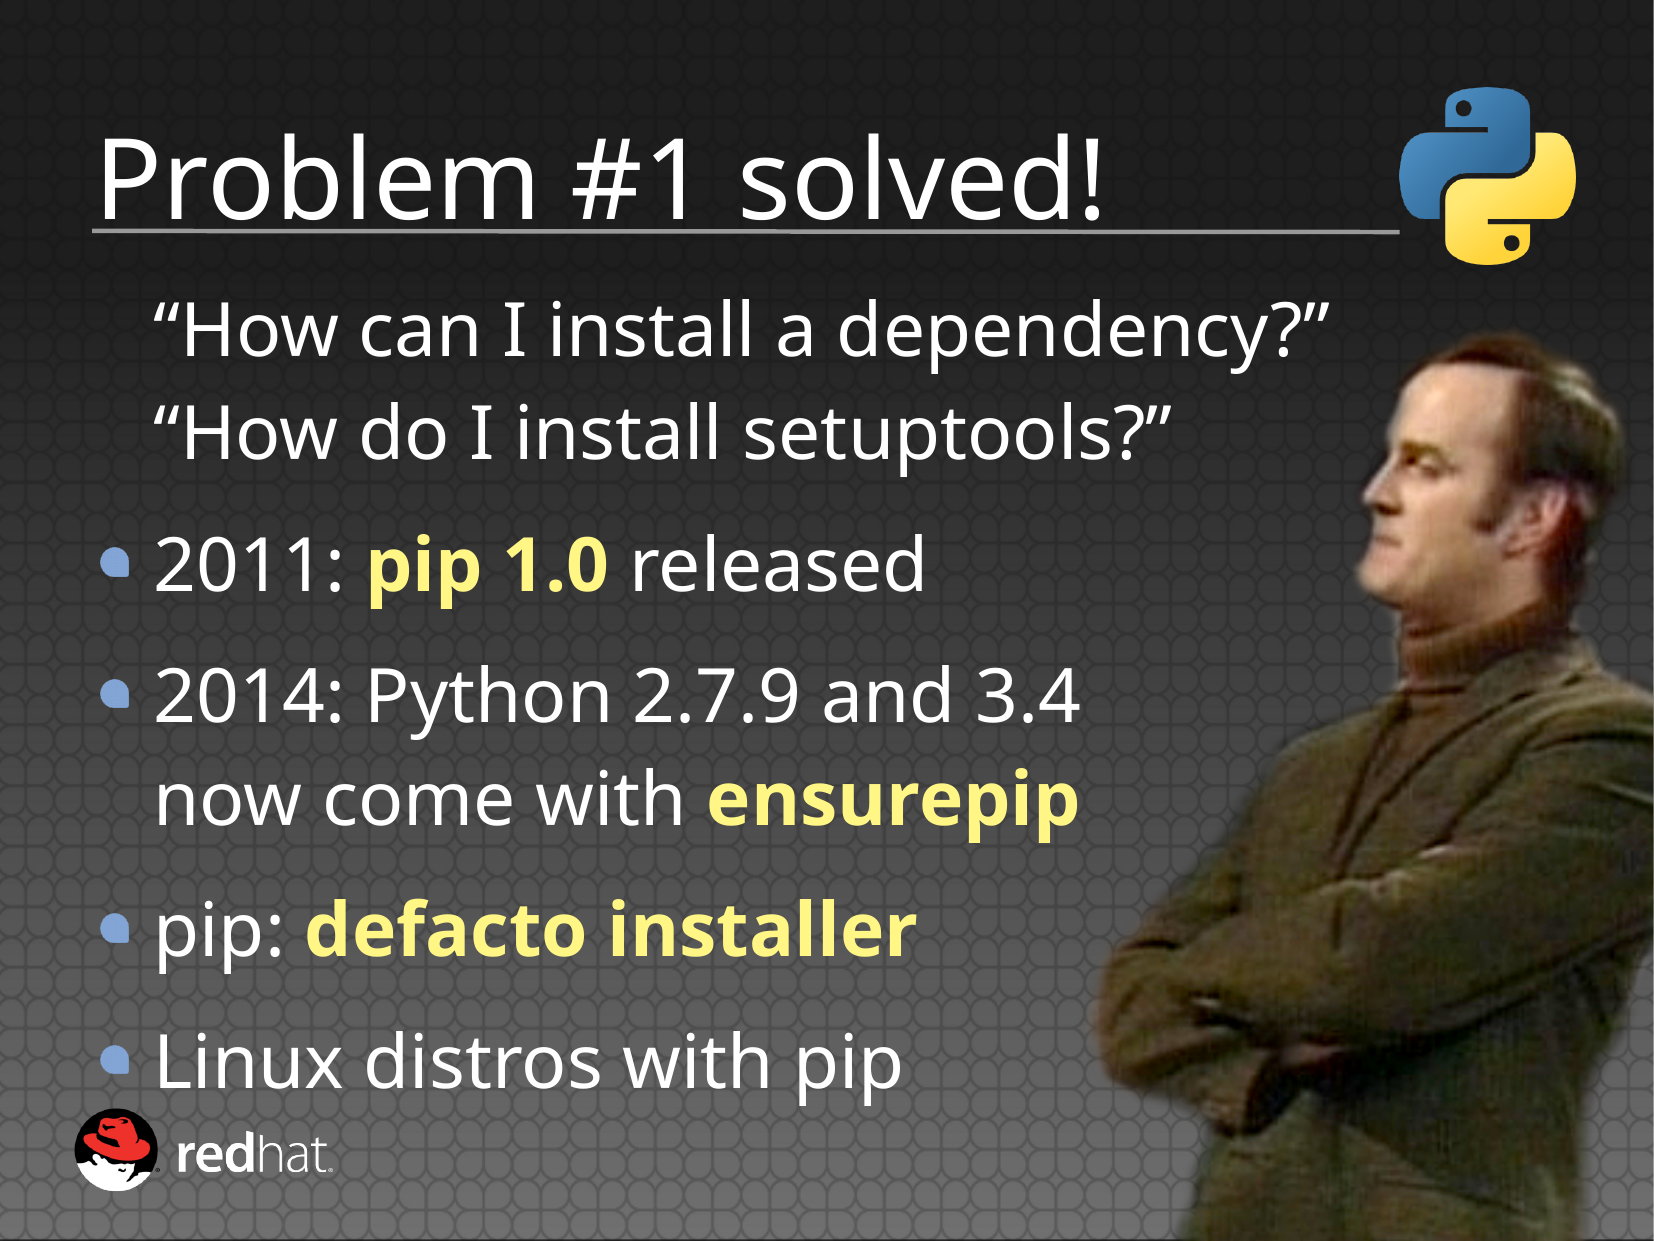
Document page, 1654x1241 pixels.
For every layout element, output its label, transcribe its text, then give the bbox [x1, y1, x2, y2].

picture [0, 0, 1654, 1241]
title Problem #1 solved! [94, 100, 1426, 251]
list “How can I install a dependency?” “How do I install setuptools?” 2011: pip 1.0 released 2014: Python 2.7.9 and 3.4 now come with ensurepip pip: defacto installer Linux distros with pip [82, 276, 1571, 1017]
